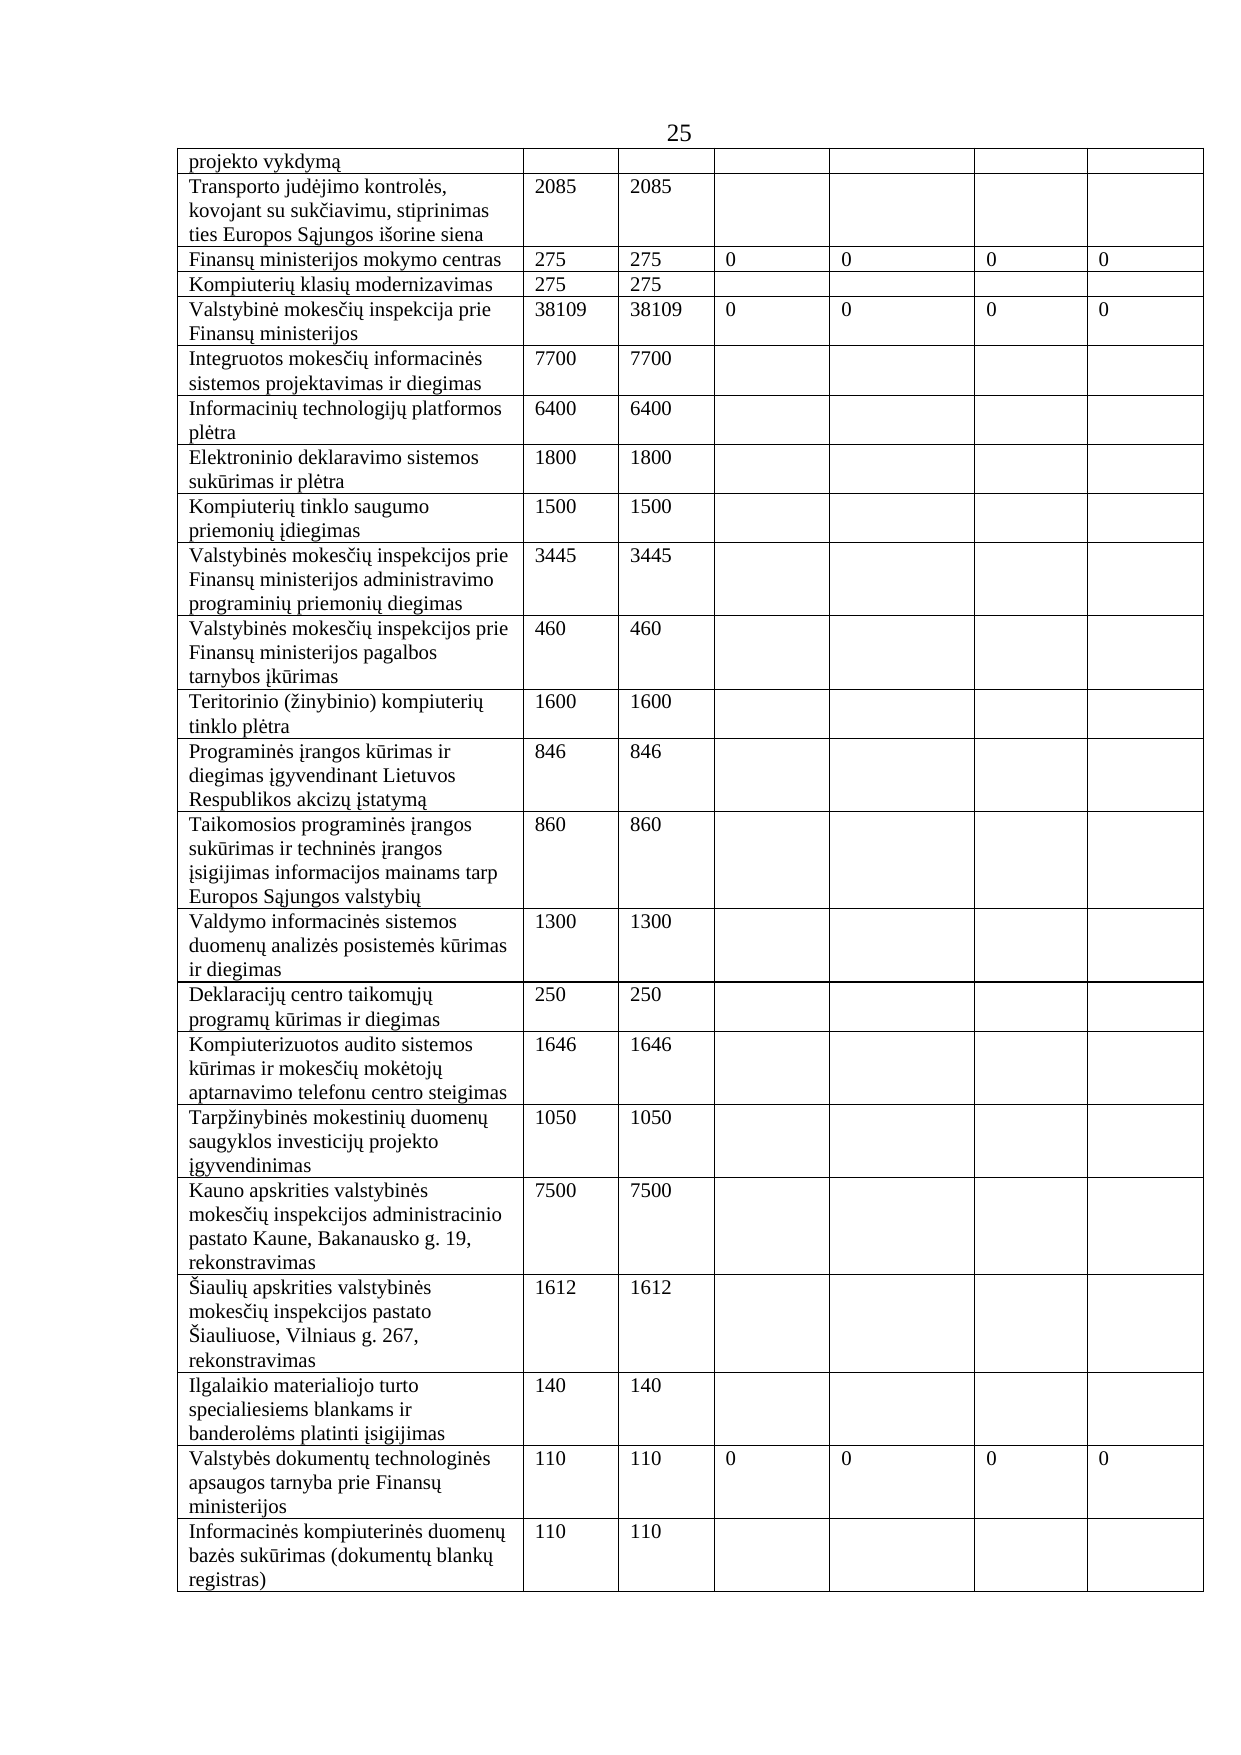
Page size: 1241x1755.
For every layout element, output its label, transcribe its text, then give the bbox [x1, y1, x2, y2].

table_cell [1088, 616, 1203, 688]
table_cell [975, 690, 1087, 738]
table_cell [715, 494, 829, 542]
table_cell [715, 1373, 829, 1445]
table_cell [830, 690, 974, 738]
table_cell 38109 [619, 297, 714, 345]
table_cell 0 [715, 297, 829, 345]
table_cell [975, 1105, 1087, 1177]
table_cell [715, 983, 829, 1031]
table_cell [715, 346, 829, 394]
table_cell 110 [619, 1519, 714, 1591]
table_cell [524, 149, 618, 173]
table_cell [1088, 543, 1203, 615]
table_cell [1088, 812, 1203, 908]
table_cell [715, 396, 829, 444]
table_cell 0 [1088, 247, 1203, 271]
table_cell [715, 445, 829, 493]
table_cell Integruotos mokesčių informacinės sistemos projektavimas ir diegimas [178, 346, 523, 394]
table_cell [1088, 494, 1203, 542]
table_cell 0 [830, 247, 974, 271]
table_cell 860 [524, 812, 618, 908]
table_cell [1088, 149, 1203, 173]
table_cell [715, 616, 829, 688]
table_cell 1300 [619, 909, 714, 981]
table_cell [975, 1373, 1087, 1445]
table_cell Informacinių technologijų platformos plėtra [178, 396, 523, 444]
table_cell [1088, 396, 1203, 444]
table_cell [1088, 445, 1203, 493]
table_cell [1088, 1105, 1203, 1177]
table_cell 0 [975, 1446, 1087, 1518]
table_cell 250 [619, 983, 714, 1031]
table_cell 0 [715, 247, 829, 271]
table_cell [830, 983, 974, 1031]
table_cell [830, 1032, 974, 1104]
table_cell 1612 [524, 1275, 618, 1372]
table_cell [830, 346, 974, 394]
table_cell 3445 [619, 543, 714, 615]
table_cell [715, 174, 829, 246]
table_cell [1088, 272, 1203, 296]
table_cell 1800 [524, 445, 618, 493]
table_cell [830, 1373, 974, 1445]
table_cell [715, 812, 829, 908]
table_cell Taikomosios programinės įrangos sukūrimas ir techninės įrangos įsigijimas informacijos mainams tarp Europos Sąjungos valstybių [178, 812, 523, 908]
table_cell [975, 812, 1087, 908]
table_cell [830, 739, 974, 811]
table_cell 0 [715, 1446, 829, 1518]
table_cell [830, 272, 974, 296]
table_cell Kompiuterių klasių modernizavimas [178, 272, 523, 296]
table_cell [715, 909, 829, 981]
table_cell [715, 1178, 829, 1274]
table_cell 250 [524, 983, 618, 1031]
table_cell [715, 1275, 829, 1372]
table_cell [715, 1105, 829, 1177]
table_cell [715, 1519, 829, 1591]
table_cell [975, 543, 1087, 615]
table_cell [1088, 983, 1203, 1031]
table_cell 1050 [524, 1105, 618, 1177]
table_cell [830, 1519, 974, 1591]
table_cell Elektroninio deklaravimo sistemos sukūrimas ir plėtra [178, 445, 523, 493]
table_cell Transporto judėjimo kontrolės, kovojant su sukčiavimu, stiprinimas ties Europos Sąjungos išorine siena [178, 174, 523, 246]
table_cell 0 [1088, 297, 1203, 345]
table_cell [1088, 690, 1203, 738]
table_cell 0 [830, 1446, 974, 1518]
table_cell [830, 494, 974, 542]
table_cell [1088, 1373, 1203, 1445]
table_cell [1088, 1178, 1203, 1274]
table_cell 6400 [524, 396, 618, 444]
table_cell 110 [524, 1446, 618, 1518]
table_cell 140 [524, 1373, 618, 1445]
table_cell projekto vykdymą [178, 149, 523, 173]
table_cell [715, 272, 829, 296]
table_cell 0 [975, 247, 1087, 271]
table_cell Kompiuterių tinklo saugumo priemonių įdiegimas [178, 494, 523, 542]
table_cell [715, 739, 829, 811]
table_cell Valstybės dokumentų technologinės apsaugos tarnyba prie Finansų ministerijos [178, 1446, 523, 1518]
table_cell 2085 [524, 174, 618, 246]
table_cell [830, 909, 974, 981]
table_cell [975, 494, 1087, 542]
table_cell 460 [619, 616, 714, 688]
table_cell 110 [619, 1446, 714, 1518]
table_cell [715, 149, 829, 173]
table_cell 3445 [524, 543, 618, 615]
table_cell [830, 174, 974, 246]
table_cell [830, 445, 974, 493]
table_cell [715, 543, 829, 615]
table_cell 1646 [619, 1032, 714, 1104]
table_cell [975, 149, 1087, 173]
table_cell [715, 1032, 829, 1104]
table_cell 1600 [619, 690, 714, 738]
table_cell [975, 1178, 1087, 1274]
table_cell 1050 [619, 1105, 714, 1177]
table_cell 1646 [524, 1032, 618, 1104]
table_cell 2085 [619, 174, 714, 246]
table_cell 110 [524, 1519, 618, 1591]
table_cell [975, 174, 1087, 246]
table_cell Deklaracijų centro taikomųjų programų kūrimas ir diegimas [178, 983, 523, 1031]
table_cell 7500 [619, 1178, 714, 1274]
table_cell [830, 1105, 974, 1177]
table_cell [830, 1178, 974, 1274]
table_cell [975, 1275, 1087, 1372]
table_cell Valstybinės mokesčių inspekcijos prie Finansų ministerijos pagalbos tarnybos įkūrimas [178, 616, 523, 688]
table_cell Tarpžinybinės mokestinių duomenų saugyklos investicijų projekto įgyvendinimas [178, 1105, 523, 1177]
table_cell 1612 [619, 1275, 714, 1372]
table_cell Finansų ministerijos mokymo centras [178, 247, 523, 271]
table_cell 275 [619, 247, 714, 271]
table_cell 1600 [524, 690, 618, 738]
table_cell 860 [619, 812, 714, 908]
table_cell [975, 739, 1087, 811]
table_cell [975, 1032, 1087, 1104]
table_cell Informacinės kompiuterinės duomenų bazės sukūrimas (dokumentų blankų registras) [178, 1519, 523, 1591]
table_cell 460 [524, 616, 618, 688]
table_cell [975, 396, 1087, 444]
table_cell [975, 909, 1087, 981]
table_cell 275 [524, 247, 618, 271]
table_cell [830, 1275, 974, 1372]
table_cell 846 [524, 739, 618, 811]
table_cell [1088, 1032, 1203, 1104]
table_cell [1088, 1275, 1203, 1372]
table_cell [975, 1519, 1087, 1591]
table_cell [1088, 739, 1203, 811]
table_cell [830, 543, 974, 615]
table_cell 0 [975, 297, 1087, 345]
table_cell [1088, 1519, 1203, 1591]
table_cell Valdymo informacinės sistemos duomenų analizės posistemės kūrimas ir diegimas [178, 909, 523, 981]
table_cell Kauno apskrities valstybinės mokesčių inspekcijos administracinio pastato Kaune, Bakanausko g. 19, rekonstravimas [178, 1178, 523, 1274]
table_cell [975, 272, 1087, 296]
table_cell [715, 690, 829, 738]
table_cell 7700 [619, 346, 714, 394]
table_cell [1088, 174, 1203, 246]
table_cell 140 [619, 1373, 714, 1445]
table_cell 1500 [619, 494, 714, 542]
table_cell Šiaulių apskrities valstybinės mokesčių inspekcijos pastato Šiauliuose, Vilniaus g. 267, rekonstravimas [178, 1275, 523, 1372]
table_cell 0 [830, 297, 974, 345]
table_cell Valstybinė mokesčių inspekcija prie Finansų ministerijos [178, 297, 523, 345]
table_cell 275 [524, 272, 618, 296]
table_cell 0 [1088, 1446, 1203, 1518]
table_cell [1088, 909, 1203, 981]
table_cell [975, 616, 1087, 688]
table_cell [975, 346, 1087, 394]
table_cell 846 [619, 739, 714, 811]
table_cell [830, 396, 974, 444]
table_cell Ilgalaikio materialiojo turto specialiesiems blankams ir banderolėms platinti įsigijimas [178, 1373, 523, 1445]
table_cell 1500 [524, 494, 618, 542]
table_cell 275 [619, 272, 714, 296]
table_cell Kompiuterizuotos audito sistemos kūrimas ir mokesčių mokėtojų aptarnavimo telefonu centro steigimas [178, 1032, 523, 1104]
table_cell [975, 983, 1087, 1031]
table_cell [619, 149, 714, 173]
table_cell [830, 616, 974, 688]
table_cell 1800 [619, 445, 714, 493]
table_cell Programinės įrangos kūrimas ir diegimas įgyvendinant Lietuvos Respublikos akcizų įstatymą [178, 739, 523, 811]
table_cell [975, 445, 1087, 493]
table_cell [830, 812, 974, 908]
table_cell Valstybinės mokesčių inspekcijos prie Finansų ministerijos administravimo programinių priemonių diegimas [178, 543, 523, 615]
table_cell 6400 [619, 396, 714, 444]
table_cell [1088, 346, 1203, 394]
table_cell Teritorinio (žinybinio) kompiuterių tinklo plėtra [178, 690, 523, 738]
table_cell 1300 [524, 909, 618, 981]
table_cell 7700 [524, 346, 618, 394]
table_cell 38109 [524, 297, 618, 345]
table_cell 7500 [524, 1178, 618, 1274]
table_cell [830, 149, 974, 173]
